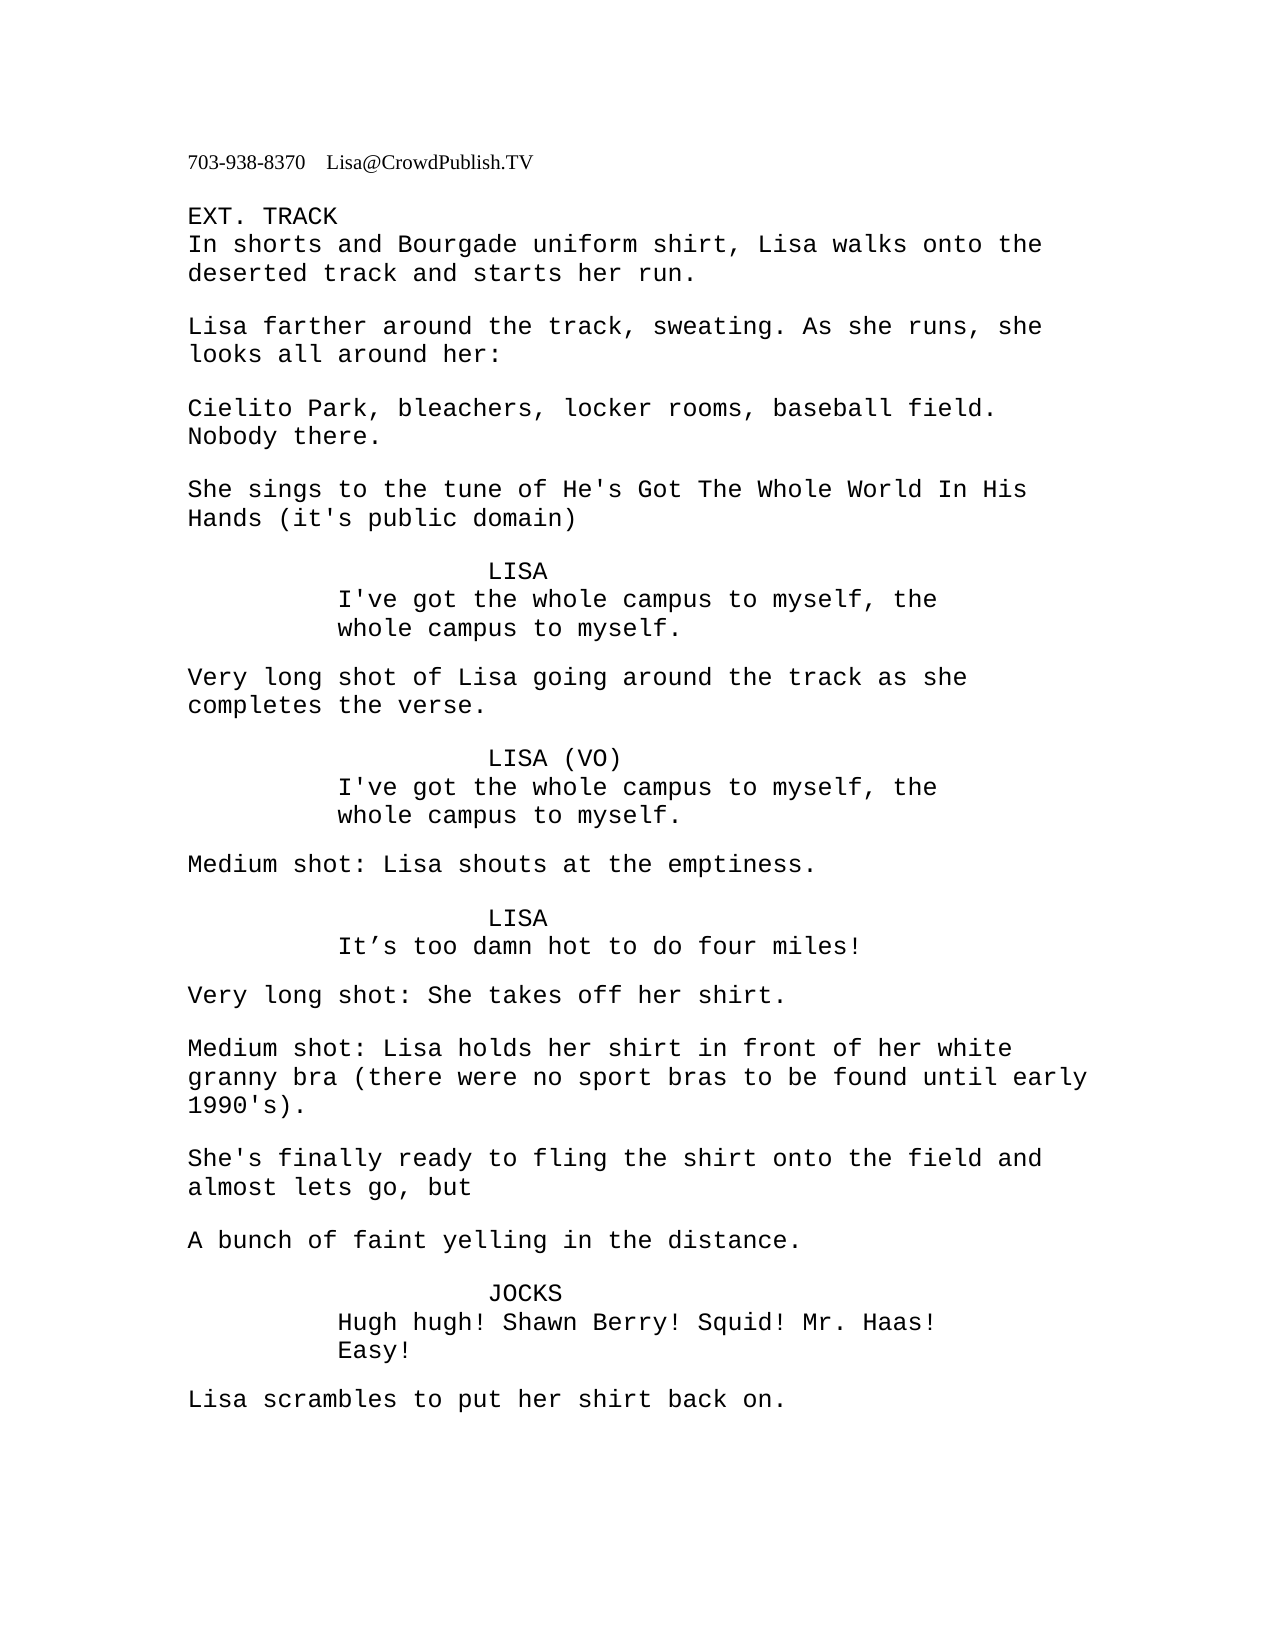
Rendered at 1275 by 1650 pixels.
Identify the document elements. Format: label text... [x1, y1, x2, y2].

text It’s too damn hot to do four miles! [337, 933, 937, 962]
text JOCKS [187, 1281, 1087, 1309]
text Hugh hugh! Shawn Berry! Squid! Mr. Haas! Easy! [337, 1309, 937, 1366]
text LISA (VO) [187, 746, 1087, 774]
subtitle EXT. TRACK [187, 203, 1087, 232]
text LISA [187, 905, 1087, 933]
text Lisa scrambles to put her shirt back on. [187, 1387, 1087, 1415]
text I've got the whole campus to myself, the whole campus to myself. [337, 774, 937, 831]
text Medium shot: Lisa holds her shirt in front of her white granny bra (there were no sport bras to be found until early 1990's). [187, 1036, 1087, 1121]
text She sings to the tune of He's Got The Whole World In His Hands (it's public domain) [187, 477, 1087, 533]
text She's finally ready to fling the shirt onto the field and almost lets go, but [187, 1146, 1087, 1203]
text Lisa farther around the track, sweating. As she runs, she looks all around her: [187, 313, 1087, 370]
text Very long shot of Lisa going around the track as she completes the verse. [187, 664, 1087, 721]
text Cielito Park, bleachers, locker rooms, baseball field. Nobody there. [187, 395, 1087, 452]
text In shorts and Bourgade uniform shirt, Lisa walks onto the deserted track and starts her run. [187, 232, 1087, 288]
text A bunch of faint yelling in the distance. [187, 1228, 1087, 1256]
text Medium shot: Lisa shouts at the emptiness. [187, 852, 1087, 880]
text I've got the whole campus to myself, the whole campus to myself. [337, 587, 937, 643]
text LISA [187, 558, 1087, 587]
text Very long shot: She takes off her shirt. [187, 983, 1087, 1011]
